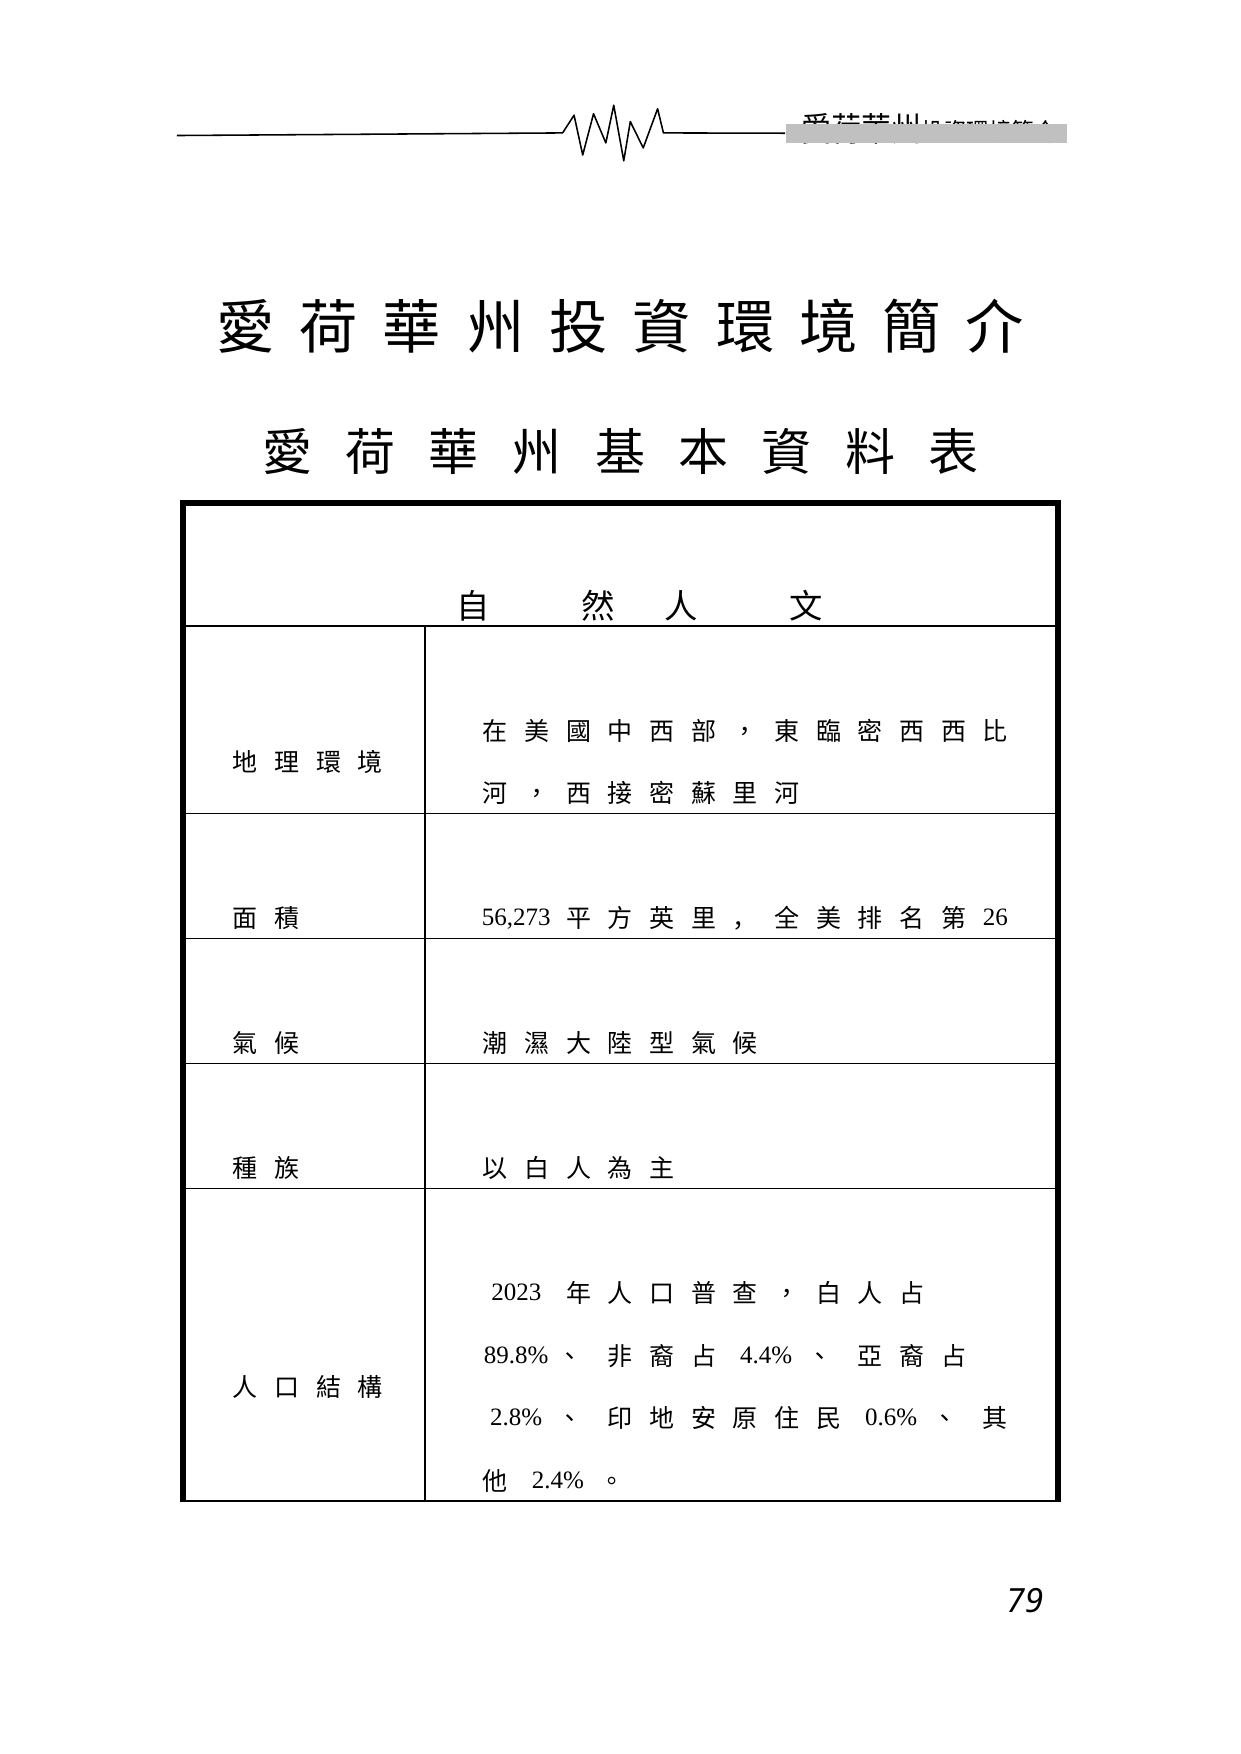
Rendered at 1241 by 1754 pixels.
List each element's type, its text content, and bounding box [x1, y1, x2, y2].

table_cell 潮濕大陸型氣候 [426, 939, 1055, 1063]
table_cell 面積 [186, 814, 424, 938]
table_cell 人口結構 [186, 1189, 424, 1500]
table_cell 氣候 [186, 939, 424, 1063]
text 愛荷華州基本資料表 [183, 375, 1058, 500]
text 愛荷華州投資環境簡介 [183, 250, 1058, 375]
table_header 自 然 人 文 [186, 506, 1055, 625]
table_cell 2023年人口普查，白人占89.8%、非裔占4.4%、亞裔占2.8%、印地安原住民0.6%、其他2.4%。 [426, 1189, 1055, 1500]
table_cell 種族 [186, 1064, 424, 1188]
table_cell 56,273平方英里，全美排名第26 [426, 814, 1055, 938]
table_cell 地理環境 [186, 627, 424, 813]
table_cell 在美國中西部，東臨密西西比河，西接密蘇里河 [426, 627, 1055, 813]
table_cell 以白人為主 [426, 1064, 1055, 1188]
